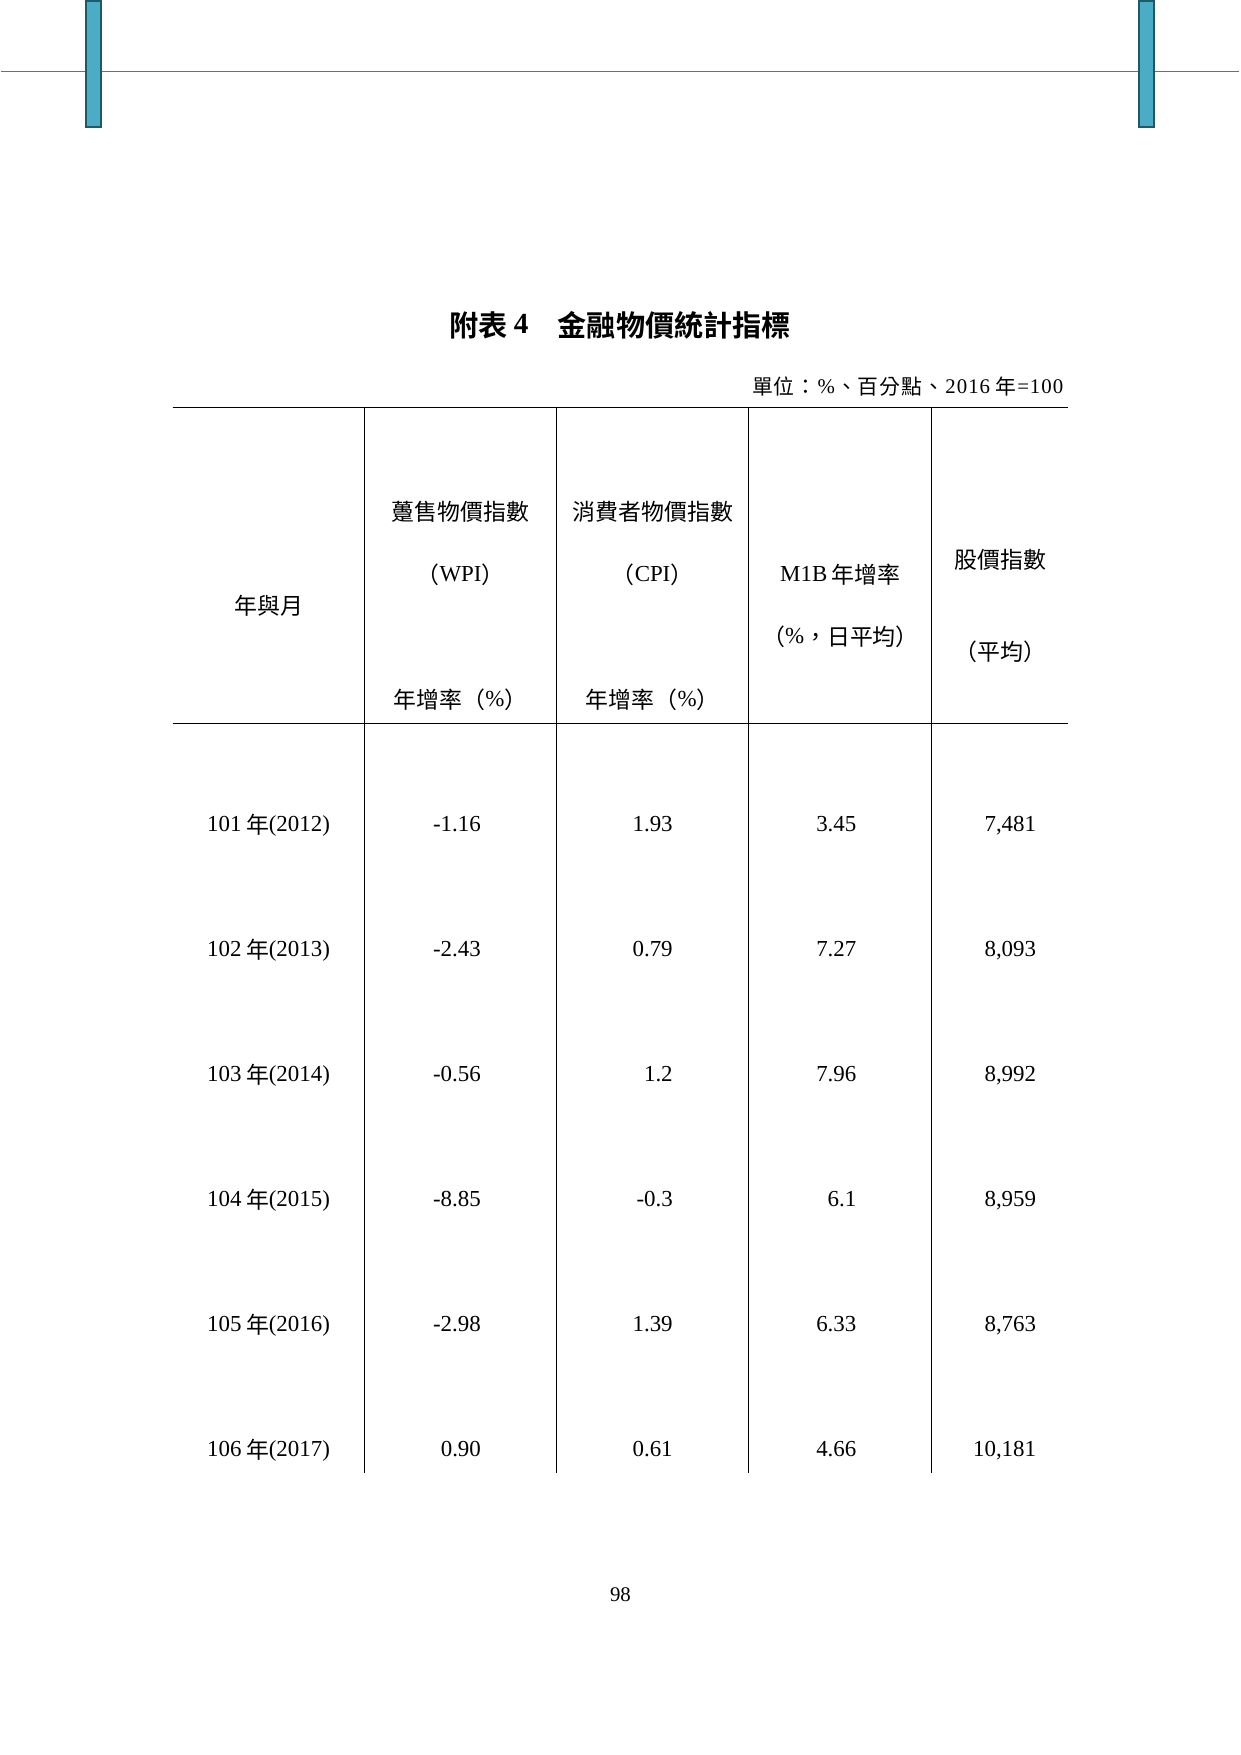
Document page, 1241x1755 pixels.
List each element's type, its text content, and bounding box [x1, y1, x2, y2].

table_cell -2.43 [365, 848, 556, 973]
table_cell -0.56 [365, 973, 556, 1098]
table_header 年與月 [173, 408, 364, 723]
table_cell 6.1 [749, 1098, 931, 1223]
table_cell 1.93 [557, 724, 748, 848]
table_cell -0.3 [557, 1098, 748, 1223]
table_header 消費者物價指數（CPI） 年增率（%） [557, 408, 748, 723]
table_cell 3.45 [749, 724, 931, 848]
table_cell 105年(2016) [173, 1223, 364, 1348]
text 單位：%、百分點、2016年=100 [177, 344, 1063, 407]
table_cell 103年(2014) [173, 973, 364, 1098]
table_cell 1.39 [557, 1223, 748, 1348]
table_cell -8.85 [365, 1098, 556, 1223]
table_cell 7,481 [932, 724, 1068, 848]
table_cell 0.90 [365, 1348, 556, 1473]
table_cell 102年(2013) [173, 848, 364, 973]
table_header 躉售物價指數（WPI） 年增率（%） [365, 408, 556, 723]
text 附表4 金融物價統計指標 [177, 282, 1063, 344]
table_cell 8,093 [932, 848, 1068, 973]
table_header 股價指數 （平均） [932, 408, 1068, 723]
table_cell 101年(2012) [173, 724, 364, 848]
table_cell 8,959 [932, 1098, 1068, 1223]
table_cell 10,181 [932, 1348, 1068, 1473]
table_cell 7.27 [749, 848, 931, 973]
table_cell 8,763 [932, 1223, 1068, 1348]
table_cell 0.61 [557, 1348, 748, 1473]
table_cell 6.33 [749, 1223, 931, 1348]
table_cell 0.79 [557, 848, 748, 973]
table_cell 4.66 [749, 1348, 931, 1473]
table_cell -2.98 [365, 1223, 556, 1348]
table_cell 106年(2017) [173, 1348, 364, 1473]
table_cell 1.2 [557, 973, 748, 1098]
table_cell 8,992 [932, 973, 1068, 1098]
table_cell -1.16 [365, 724, 556, 848]
table_header M1B年增率 （%，日平均） [749, 408, 931, 723]
table_cell 104年(2015) [173, 1098, 364, 1223]
table_cell 7.96 [749, 973, 931, 1098]
